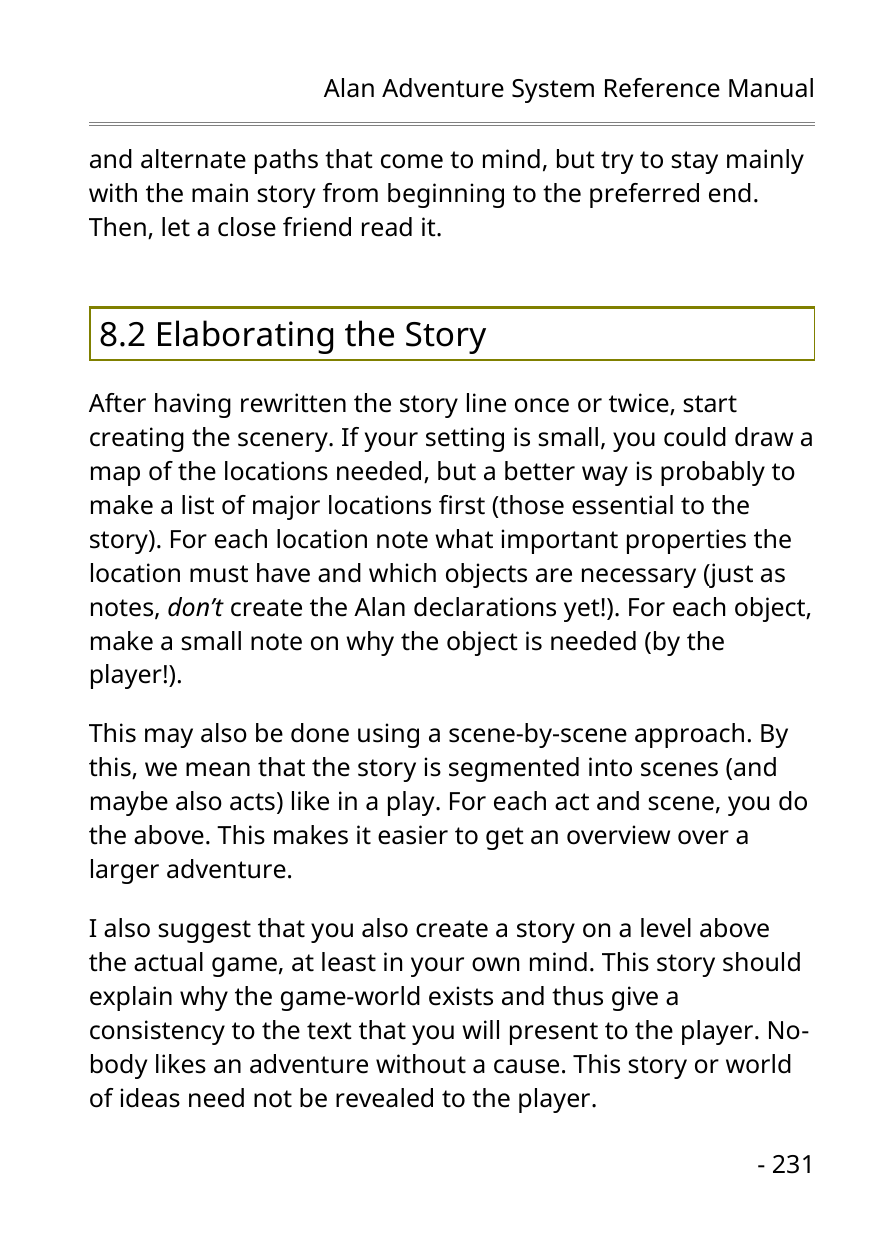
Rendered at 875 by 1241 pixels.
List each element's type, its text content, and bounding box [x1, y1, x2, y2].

text This may also be done using a scene-by-scene approach. By this, we mean that the story is segmented into scenes (and maybe also acts) like in a play. For each act and scene, you do the above. This makes it easier to get an overview over a larger adventure. [88, 716, 815, 886]
text and alternate paths that come to mind, but try to stay mainly with the main story from beginning to the preferred end. Then, let a close friend read it. [88, 142, 815, 244]
text I also suggest that you also create a story on a level above the actual game, at least in your own mind. This story should explain why the game-world exists and thus give a consistency to the text that you will present to the player. No­body likes an adventure without a cause. This story or world of ideas need not be revealed to the player. [88, 911, 815, 1115]
subtitle Elaborating the Story [91, 309, 814, 359]
text After having rewritten the story line once or twice, start creating the scenery. If your setting is small, you could draw a map of the locations needed, but a better way is probably to make a list of major locations first (those essential to the story). For each location note what important properties the location must have and which objects are necessary (just as notes, don’t create the Alan declarations yet!). For each object, make a small note on why the object is needed (by the player!). [88, 386, 815, 691]
